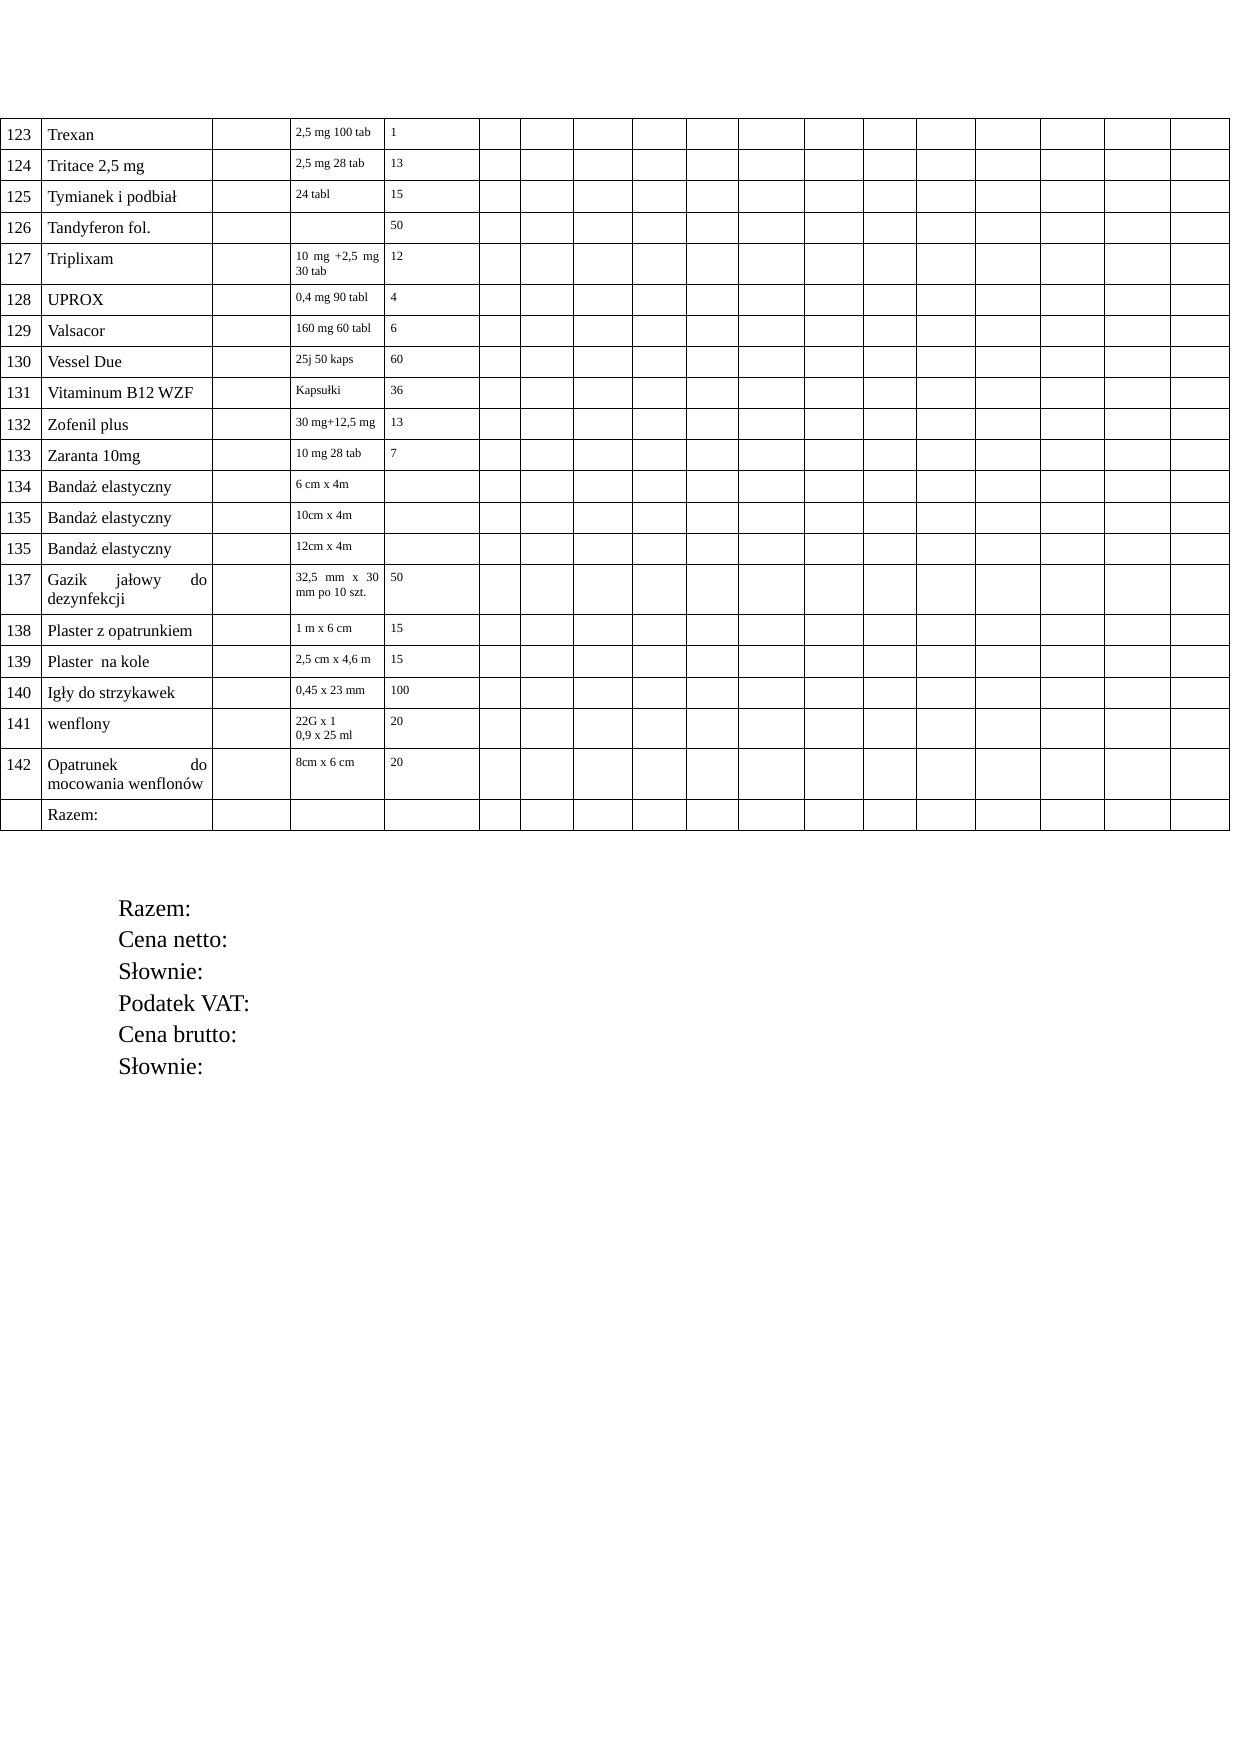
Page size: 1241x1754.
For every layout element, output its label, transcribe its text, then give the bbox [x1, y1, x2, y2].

table_cell [976, 646, 1040, 676]
table_cell [917, 709, 975, 748]
table_cell [687, 565, 738, 614]
table_cell [574, 800, 632, 830]
table_cell [976, 150, 1040, 180]
table_cell [917, 347, 975, 377]
table_cell [574, 678, 632, 707]
table_cell [739, 316, 804, 346]
table_cell 6 cm x 4m [291, 471, 384, 501]
table_cell 24 tabl [291, 181, 384, 212]
table_cell [1041, 678, 1104, 707]
table_cell [739, 347, 804, 377]
table_cell 128 [1, 285, 41, 314]
table_cell [687, 285, 738, 314]
table_cell [1105, 378, 1170, 408]
table_cell 126 [1, 213, 41, 243]
table_cell [687, 150, 738, 180]
table_cell [976, 181, 1040, 212]
table_cell [1105, 150, 1170, 180]
table_cell [521, 534, 573, 564]
table_cell [213, 565, 290, 614]
table_cell [805, 709, 863, 748]
table_cell [739, 244, 804, 283]
table_cell [213, 749, 290, 798]
table_cell [1171, 213, 1229, 243]
table_cell [521, 615, 573, 645]
table_cell Gazik jałowy do dezynfekcji [42, 565, 212, 614]
table_cell 124 [1, 150, 41, 180]
table_cell [976, 749, 1040, 798]
table_cell [687, 181, 738, 212]
table_cell [1105, 316, 1170, 346]
text Cena netto: [118, 925, 1122, 953]
table_cell 36 [385, 378, 479, 408]
table_cell [1171, 285, 1229, 314]
table_cell [864, 316, 916, 346]
table_cell [574, 534, 632, 564]
table_cell [521, 565, 573, 614]
table_cell Valsacor [42, 316, 212, 346]
table_cell [687, 646, 738, 676]
table_cell [1041, 440, 1104, 470]
table_cell [480, 378, 520, 408]
table_cell [291, 213, 384, 243]
table_cell [976, 709, 1040, 748]
table_cell [687, 709, 738, 748]
table_cell [687, 678, 738, 707]
table_cell [574, 565, 632, 614]
table_cell [805, 615, 863, 645]
table_cell [1041, 213, 1104, 243]
table_cell [739, 150, 804, 180]
table_cell [687, 534, 738, 564]
table_cell [633, 181, 686, 212]
table_cell 15 [385, 181, 479, 212]
table_cell [864, 409, 916, 439]
table_cell [574, 316, 632, 346]
table_cell [805, 378, 863, 408]
table_cell [976, 378, 1040, 408]
table_cell [864, 285, 916, 314]
table_cell [805, 471, 863, 501]
table_cell [805, 440, 863, 470]
table_cell [687, 378, 738, 408]
table_cell [805, 503, 863, 533]
table_cell [1171, 749, 1229, 798]
table_cell 50 [385, 213, 479, 243]
table_cell [805, 316, 863, 346]
table_cell [385, 534, 479, 564]
table_cell [213, 471, 290, 501]
table_cell [480, 615, 520, 645]
table_cell [1105, 565, 1170, 614]
table_cell [739, 378, 804, 408]
table_cell [805, 181, 863, 212]
table_cell [521, 347, 573, 377]
table_cell [917, 409, 975, 439]
text Słownie: [118, 957, 1122, 984]
table_cell UPROX [42, 285, 212, 314]
table_cell [917, 615, 975, 645]
table_cell [864, 749, 916, 798]
table_cell [864, 565, 916, 614]
table_cell [864, 678, 916, 707]
table_cell 100 [385, 678, 479, 707]
table_cell [574, 285, 632, 314]
table_cell [1105, 800, 1170, 830]
table_cell [1105, 709, 1170, 748]
table_cell [864, 646, 916, 676]
table_cell [480, 285, 520, 314]
table_cell [1171, 646, 1229, 676]
table_cell [687, 615, 738, 645]
table_cell 7 [385, 440, 479, 470]
table_cell 8cm x 6 cm [291, 749, 384, 798]
table_cell [805, 213, 863, 243]
table_cell [521, 646, 573, 676]
table_cell 13 [385, 150, 479, 180]
table_cell [917, 678, 975, 707]
table_cell [917, 646, 975, 676]
table_cell [1041, 409, 1104, 439]
table_cell [480, 678, 520, 707]
table_cell [574, 181, 632, 212]
table_cell [213, 409, 290, 439]
table_cell [805, 646, 863, 676]
table_cell [739, 181, 804, 212]
table_cell [739, 615, 804, 645]
table_cell [805, 534, 863, 564]
table_cell 20 [385, 749, 479, 798]
table_cell [1105, 534, 1170, 564]
table_cell [213, 378, 290, 408]
table_cell [687, 471, 738, 501]
table_cell 141 [1, 709, 41, 748]
table_cell Tymianek i podbiał [42, 181, 212, 212]
table_cell [739, 749, 804, 798]
table_cell [739, 503, 804, 533]
table_cell [1171, 181, 1229, 212]
table_cell [687, 244, 738, 283]
table_cell [521, 440, 573, 470]
table_cell [633, 565, 686, 614]
table_cell [574, 150, 632, 180]
table_cell 60 [385, 347, 479, 377]
table_cell [213, 709, 290, 748]
table_cell [1041, 503, 1104, 533]
table_cell [739, 119, 804, 149]
table_cell [1171, 678, 1229, 707]
table_cell [480, 150, 520, 180]
table_cell [574, 409, 632, 439]
table_cell 135 [1, 503, 41, 533]
table_cell [739, 800, 804, 830]
table_cell [1041, 471, 1104, 501]
table_cell [1171, 409, 1229, 439]
table_cell [739, 213, 804, 243]
table_cell [574, 471, 632, 501]
table_cell [864, 503, 916, 533]
table_cell [633, 800, 686, 830]
table_cell [633, 440, 686, 470]
table_cell [633, 150, 686, 180]
table_cell [574, 749, 632, 798]
table_cell [521, 471, 573, 501]
table_cell [917, 213, 975, 243]
table_cell 13 [385, 409, 479, 439]
table_cell [633, 378, 686, 408]
table_cell Tandyferon fol. [42, 213, 212, 243]
table_cell [917, 316, 975, 346]
table_cell Zofenil plus [42, 409, 212, 439]
table_cell [917, 378, 975, 408]
table_cell 10 mg 28 tab [291, 440, 384, 470]
table_cell 15 [385, 646, 479, 676]
table_cell [1105, 440, 1170, 470]
table_cell [976, 285, 1040, 314]
table_cell [1171, 440, 1229, 470]
table_cell [574, 213, 632, 243]
table_cell [976, 244, 1040, 283]
table_cell [864, 709, 916, 748]
table_cell 22G x 1 0,9 x 25 ml [291, 709, 384, 748]
table_cell Trexan [42, 119, 212, 149]
table_cell [1171, 244, 1229, 283]
table_cell [521, 409, 573, 439]
table_cell [213, 119, 290, 149]
table_cell [633, 678, 686, 707]
table_cell [213, 615, 290, 645]
table_cell [976, 440, 1040, 470]
table_cell [805, 150, 863, 180]
table_cell [687, 213, 738, 243]
table_cell [633, 316, 686, 346]
table_cell [480, 534, 520, 564]
table_cell [864, 213, 916, 243]
table_cell [213, 181, 290, 212]
table_cell [739, 285, 804, 314]
table_cell 10cm x 4m [291, 503, 384, 533]
table_cell [1041, 181, 1104, 212]
table_cell 160 mg 60 tabl [291, 316, 384, 346]
table_cell [521, 213, 573, 243]
table_cell [574, 615, 632, 645]
text Podatek VAT: [118, 988, 1122, 1016]
table_cell [213, 285, 290, 314]
table_cell [917, 181, 975, 212]
table_cell [633, 119, 686, 149]
table_cell [1041, 150, 1104, 180]
table_cell 1 m x 6 cm [291, 615, 384, 645]
table_cell [385, 471, 479, 501]
table_cell [574, 378, 632, 408]
table_cell [1041, 285, 1104, 314]
table_cell [1171, 565, 1229, 614]
table_cell Plaster na kole [42, 646, 212, 676]
table_cell [1105, 285, 1170, 314]
table_cell Plaster z opatrunkiem [42, 615, 212, 645]
table_cell [1041, 565, 1104, 614]
table_cell [1171, 150, 1229, 180]
table_cell 142 [1, 749, 41, 798]
table_cell [213, 646, 290, 676]
table_cell [917, 119, 975, 149]
table_cell Igły do strzykawek [42, 678, 212, 707]
table_cell [1105, 646, 1170, 676]
table_cell [1041, 749, 1104, 798]
table_cell [521, 709, 573, 748]
table_cell [633, 534, 686, 564]
table_cell [864, 150, 916, 180]
table_cell [1171, 615, 1229, 645]
table_cell Bandaż elastyczny [42, 503, 212, 533]
table_cell [976, 316, 1040, 346]
table_cell [805, 749, 863, 798]
table_cell 0,45 x 23 mm [291, 678, 384, 707]
table_cell [480, 440, 520, 470]
table_cell [805, 565, 863, 614]
table_cell Bandaż elastyczny [42, 471, 212, 501]
table_cell 137 [1, 565, 41, 614]
table_cell [917, 471, 975, 501]
table_cell [480, 800, 520, 830]
table_cell [213, 213, 290, 243]
table_cell [633, 244, 686, 283]
table_cell [739, 565, 804, 614]
table_cell [1171, 119, 1229, 149]
table_cell [521, 378, 573, 408]
table_cell [574, 646, 632, 676]
table_cell [976, 615, 1040, 645]
table_cell [213, 800, 290, 830]
table_cell [291, 800, 384, 830]
table_cell [1171, 503, 1229, 533]
table_cell Opatrunek do mocowania wenflonów [42, 749, 212, 798]
table_cell Kapsułki [291, 378, 384, 408]
table_cell [480, 503, 520, 533]
table_cell [574, 347, 632, 377]
table_cell 129 [1, 316, 41, 346]
table_cell 50 [385, 565, 479, 614]
table_cell 132 [1, 409, 41, 439]
table_cell [739, 409, 804, 439]
table_cell [480, 646, 520, 676]
table_cell [1105, 503, 1170, 533]
table_cell [687, 316, 738, 346]
table_cell [917, 440, 975, 470]
table_cell [1105, 244, 1170, 283]
table_cell [864, 440, 916, 470]
table_cell [213, 503, 290, 533]
table_cell [687, 347, 738, 377]
table_cell [213, 150, 290, 180]
table_cell [739, 471, 804, 501]
table_cell [1, 800, 41, 830]
table_cell [480, 213, 520, 243]
table_cell [213, 347, 290, 377]
table_cell [633, 615, 686, 645]
table_cell 134 [1, 471, 41, 501]
table_cell [1105, 119, 1170, 149]
table_cell 2,5 mg 100 tab [291, 119, 384, 149]
table_cell 123 [1, 119, 41, 149]
table_cell 10 mg +2,5 mg 30 tab [291, 244, 384, 283]
table_cell 4 [385, 285, 479, 314]
table_cell [805, 119, 863, 149]
table_cell [917, 503, 975, 533]
table_cell [864, 471, 916, 501]
table_cell [864, 347, 916, 377]
table_cell 30 mg+12,5 mg [291, 409, 384, 439]
table_cell [917, 285, 975, 314]
table_cell [917, 800, 975, 830]
table_cell [1171, 709, 1229, 748]
table_cell [976, 800, 1040, 830]
table_cell 135 [1, 534, 41, 564]
table_cell [687, 800, 738, 830]
table_cell [976, 213, 1040, 243]
table_cell [385, 503, 479, 533]
table_cell [521, 119, 573, 149]
table_cell [1105, 409, 1170, 439]
table_cell [1171, 316, 1229, 346]
table_cell wenflony [42, 709, 212, 748]
table_cell [1171, 800, 1229, 830]
table_cell [521, 181, 573, 212]
table_cell [1041, 534, 1104, 564]
table_cell [521, 678, 573, 707]
table_cell [1041, 646, 1104, 676]
table_cell [917, 150, 975, 180]
table_cell [521, 285, 573, 314]
table_cell Tritace 2,5 mg [42, 150, 212, 180]
table_cell [864, 615, 916, 645]
table_cell 130 [1, 347, 41, 377]
text Cena brutto: [118, 1020, 1122, 1048]
table_cell Razem: [42, 800, 212, 830]
table_cell [687, 440, 738, 470]
table_cell 2,5 mg 28 tab [291, 150, 384, 180]
table_cell [574, 503, 632, 533]
table_cell [385, 800, 479, 830]
table_cell [805, 409, 863, 439]
table_cell [480, 409, 520, 439]
table_cell 1 [385, 119, 479, 149]
table_cell 12 [385, 244, 479, 283]
table_cell [976, 347, 1040, 377]
table_cell [480, 181, 520, 212]
table_cell [687, 119, 738, 149]
table_cell [976, 471, 1040, 501]
table_cell [574, 709, 632, 748]
table_cell [805, 244, 863, 283]
table_cell Bandaż elastyczny [42, 534, 212, 564]
table_cell [1041, 119, 1104, 149]
table_cell [1105, 347, 1170, 377]
table_cell [480, 119, 520, 149]
table_cell [1041, 244, 1104, 283]
table_cell [480, 347, 520, 377]
table_cell [805, 347, 863, 377]
table_cell [687, 503, 738, 533]
table_cell [976, 503, 1040, 533]
table_cell [739, 678, 804, 707]
table_cell Zaranta 10mg [42, 440, 212, 470]
table_cell [864, 378, 916, 408]
table_cell [976, 119, 1040, 149]
table_cell 12cm x 4m [291, 534, 384, 564]
table_cell [917, 534, 975, 564]
table_cell [976, 534, 1040, 564]
table_cell Vessel Due [42, 347, 212, 377]
table_cell [480, 709, 520, 748]
text Słownie: [118, 1052, 1122, 1079]
table_cell [1171, 471, 1229, 501]
table_cell [917, 565, 975, 614]
table_cell [480, 565, 520, 614]
table_cell Triplixam [42, 244, 212, 283]
table_cell [213, 534, 290, 564]
table_cell [480, 471, 520, 501]
table_cell [1041, 378, 1104, 408]
table_cell [633, 285, 686, 314]
table_cell [480, 749, 520, 798]
table_cell [574, 440, 632, 470]
table_cell [480, 244, 520, 283]
table_cell [633, 503, 686, 533]
table_cell [480, 316, 520, 346]
table_cell [976, 565, 1040, 614]
table_cell [1041, 347, 1104, 377]
table_cell [917, 244, 975, 283]
table_cell Vitaminum B12 WZF [42, 378, 212, 408]
table_cell 6 [385, 316, 479, 346]
table_cell [521, 503, 573, 533]
table_cell [805, 800, 863, 830]
table_cell [1105, 678, 1170, 707]
table_cell [1171, 534, 1229, 564]
table_cell 127 [1, 244, 41, 283]
table_cell [864, 119, 916, 149]
table_cell 32,5 mm x 30 mm po 10 szt. [291, 565, 384, 614]
table_cell [213, 440, 290, 470]
table_cell [1105, 181, 1170, 212]
table_cell [739, 534, 804, 564]
table_cell 20 [385, 709, 479, 748]
table_cell [1105, 749, 1170, 798]
table_cell 133 [1, 440, 41, 470]
table_cell [1171, 347, 1229, 377]
table_cell [633, 709, 686, 748]
table_cell [213, 316, 290, 346]
table_cell [633, 347, 686, 377]
table_cell [864, 800, 916, 830]
table_cell 131 [1, 378, 41, 408]
table_cell 125 [1, 181, 41, 212]
table_cell [805, 678, 863, 707]
table_cell [574, 119, 632, 149]
table_cell [864, 181, 916, 212]
table_cell [633, 471, 686, 501]
table_cell [976, 678, 1040, 707]
table_cell [213, 244, 290, 283]
table_cell [864, 244, 916, 283]
table_cell 15 [385, 615, 479, 645]
table_cell [574, 244, 632, 283]
table_cell [633, 646, 686, 676]
table_cell [633, 213, 686, 243]
table_cell [1105, 615, 1170, 645]
table_cell [1105, 471, 1170, 501]
table_cell [521, 749, 573, 798]
table_cell [633, 409, 686, 439]
table_cell [1105, 213, 1170, 243]
table_cell [976, 409, 1040, 439]
table_cell [864, 534, 916, 564]
table_cell [1041, 316, 1104, 346]
table_cell 25j 50 kaps [291, 347, 384, 377]
table_cell [213, 678, 290, 707]
table_cell [521, 150, 573, 180]
table_cell 140 [1, 678, 41, 707]
table_cell [1041, 615, 1104, 645]
table_cell [805, 285, 863, 314]
table_cell [687, 749, 738, 798]
table_cell [917, 749, 975, 798]
table_cell [521, 316, 573, 346]
table_cell [1041, 709, 1104, 748]
table_cell [1171, 378, 1229, 408]
table_cell [739, 440, 804, 470]
table_cell 0,4 mg 90 tabl [291, 285, 384, 314]
table_cell [1041, 800, 1104, 830]
table_cell 139 [1, 646, 41, 676]
table_cell [739, 709, 804, 748]
text Razem: [118, 893, 1122, 921]
table_cell 2,5 cm x 4,6 m [291, 646, 384, 676]
table_cell [521, 244, 573, 283]
table_cell [739, 646, 804, 676]
table_cell [687, 409, 738, 439]
table_cell [633, 749, 686, 798]
table_cell 138 [1, 615, 41, 645]
table_cell [521, 800, 573, 830]
